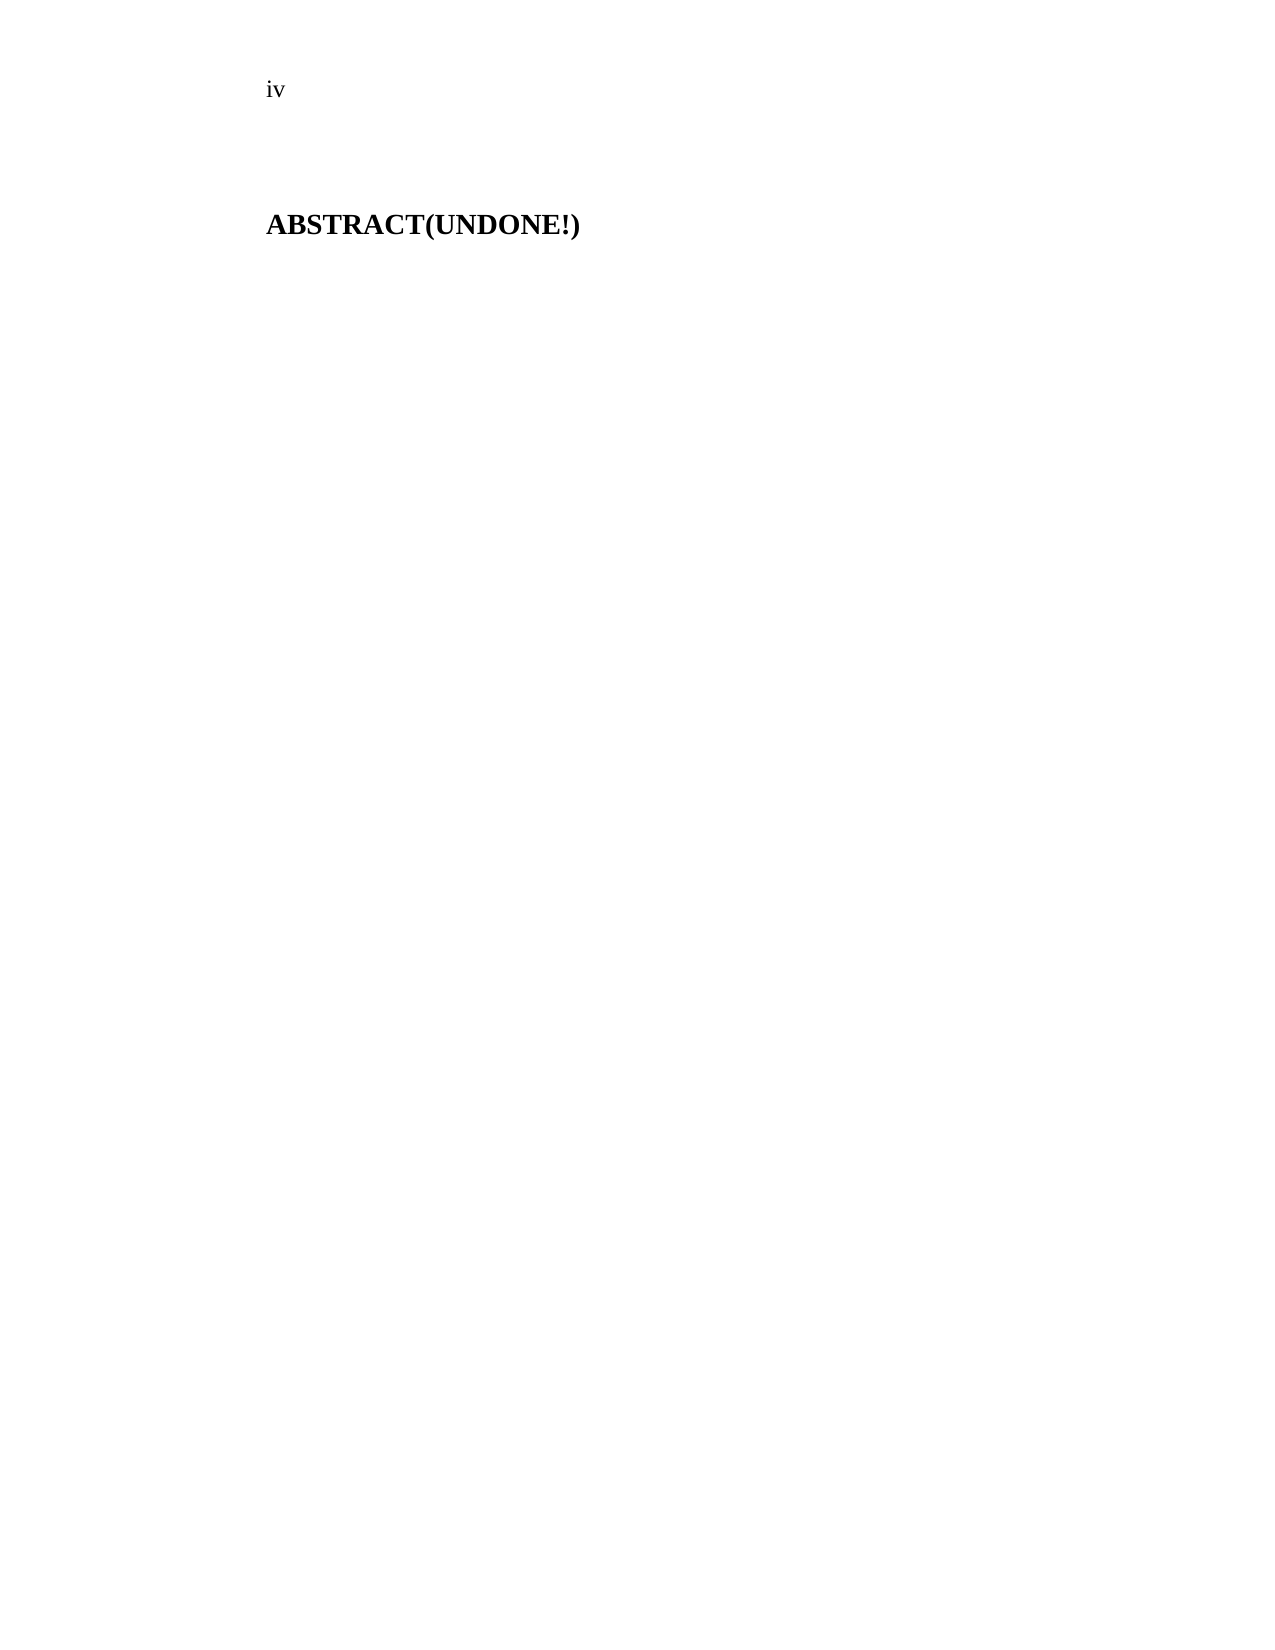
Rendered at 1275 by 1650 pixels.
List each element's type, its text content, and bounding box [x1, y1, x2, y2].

subtitle ABSTRACT(UNDONE!) [207, 207, 1157, 241]
